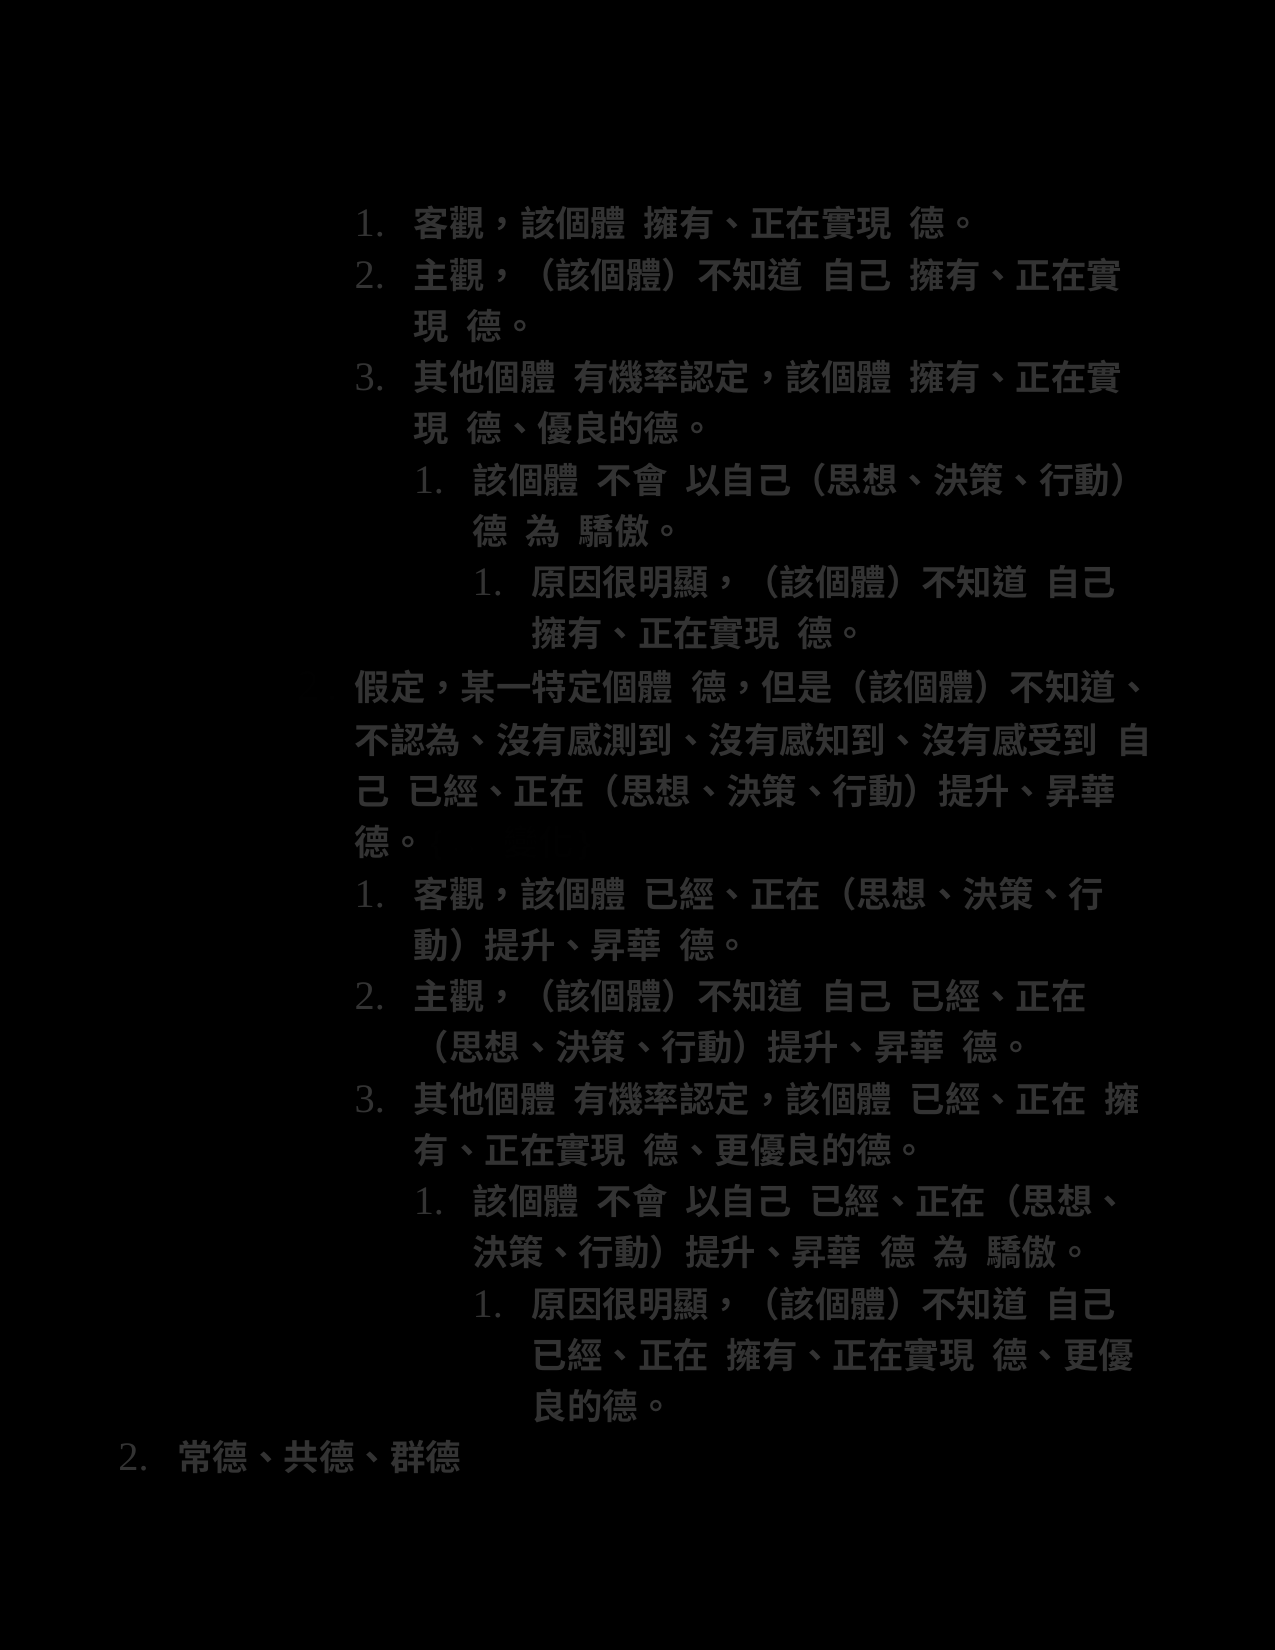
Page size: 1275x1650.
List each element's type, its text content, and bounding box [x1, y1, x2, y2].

list 客觀，該個體 擁有、正在實現 德。 [354, 196, 1157, 247]
list 客觀，該個體 已經、正在（思想、決策、行動）提升、昇華 德。 [354, 866, 1157, 968]
list 主觀，（該個體）不知道 自己 擁有、正在實現 德。 [354, 247, 1157, 349]
list 原因很明顯，（該個體）不知道 自己 已經、正在 擁有、正在實現 德、更優良的德。 [472, 1276, 1157, 1430]
list 其他個體 有機率認定，該個體 擁有、正在實現 德、優良的德。 [354, 349, 1157, 452]
list 該個體 不會 以自己 已經、正在（思想、決策、行動）提升、昇華 德 為 驕傲。 [413, 1173, 1157, 1276]
list 假定，某一特定個體 德，但是（該個體）不知道、不認為、沒有感測到、沒有感知到、沒有感受到 自己 已經、正在（思想、決策、行動）提升、昇華 德。{↔ 變化} [295, 657, 1157, 866]
list 主觀，（該個體）不知道 自己 已經、正在（思想、決策、行動）提升、昇華 德。 [354, 968, 1157, 1071]
list 原因很明顯，（該個體）不知道 自己 擁有、正在實現 德。 [472, 554, 1157, 657]
list 其他個體 有機率認定，該個體 已經、正在 擁有、正在實現 德、更優良的德。 [354, 1071, 1157, 1173]
list 常德、共德、群德 [118, 1430, 1157, 1481]
list 該個體 不會 以自己（思想、決策、行動）德 為 驕傲。 [413, 452, 1157, 554]
